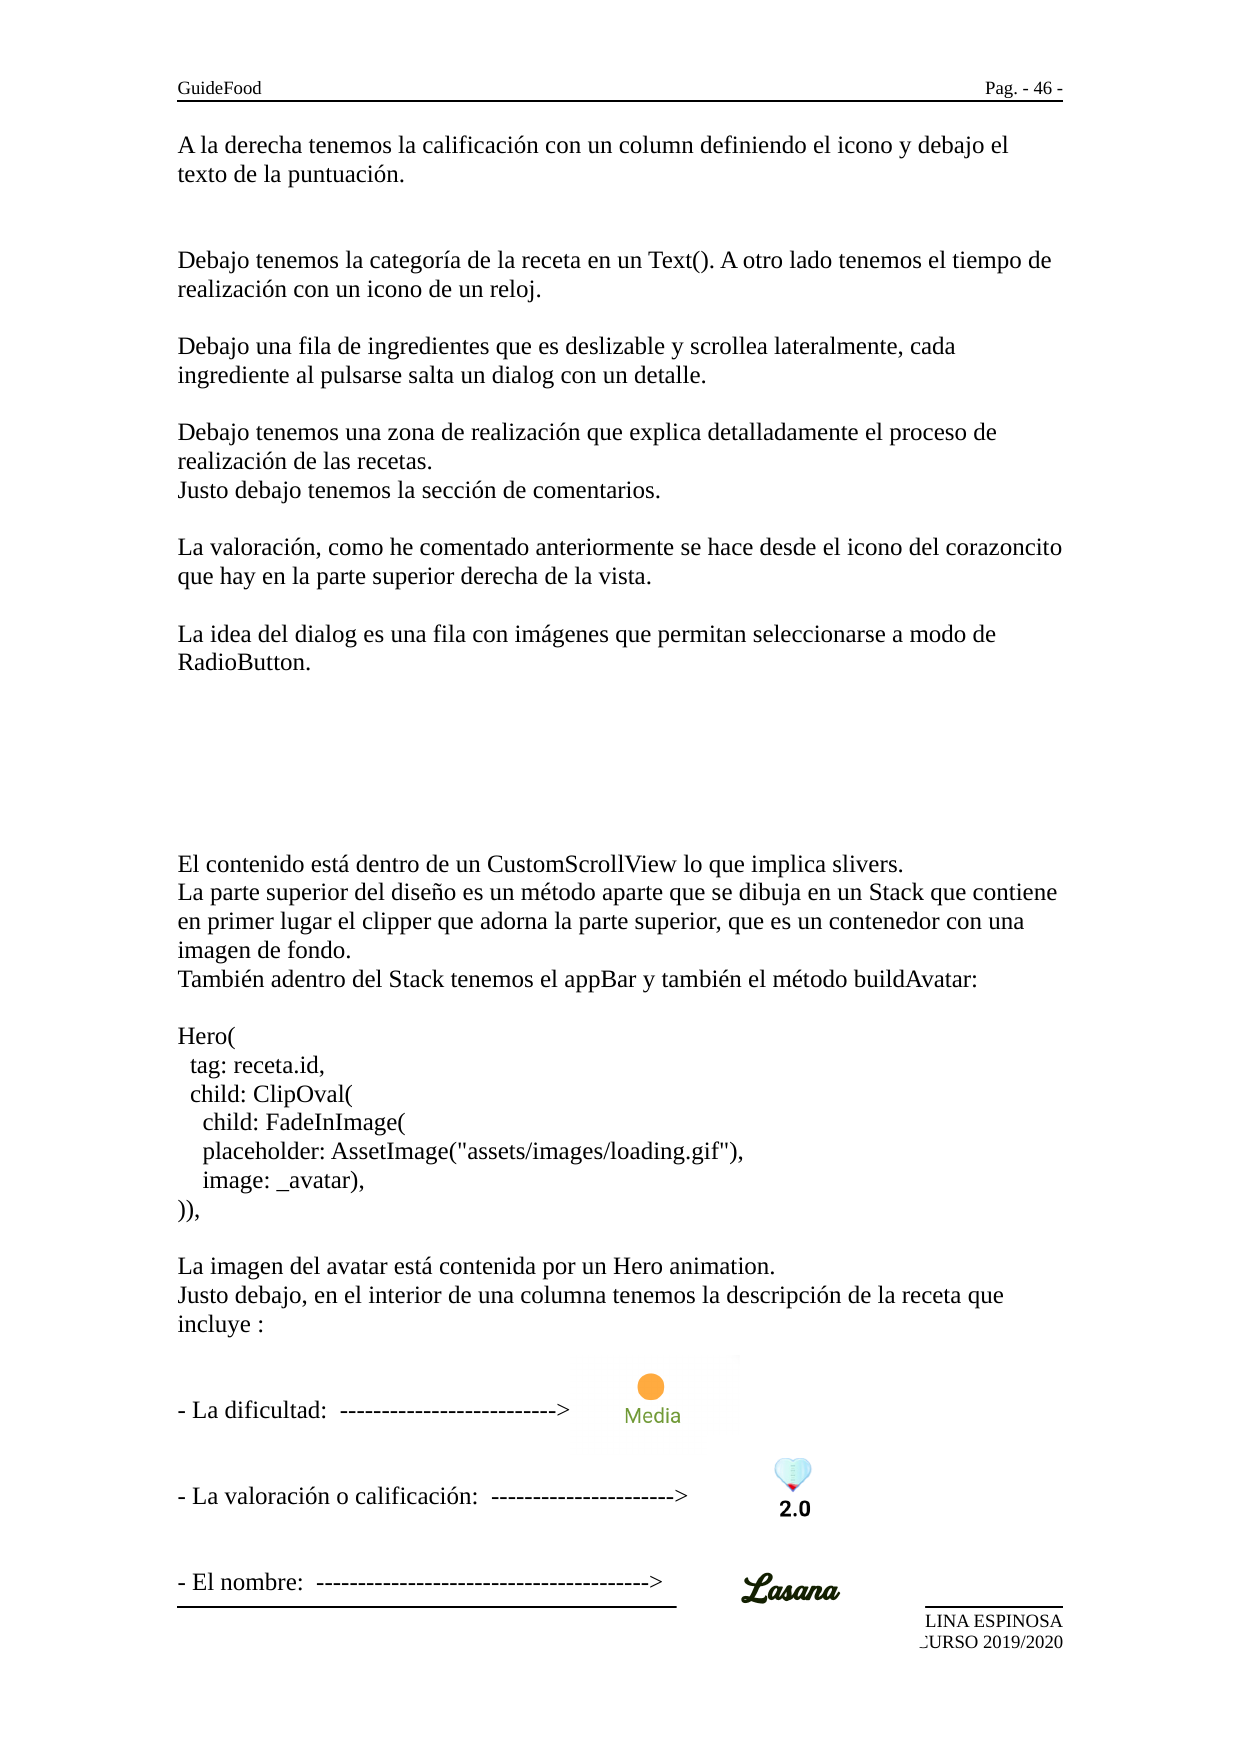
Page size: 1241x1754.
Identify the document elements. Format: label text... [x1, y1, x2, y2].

text Debajo tenemos una zona de realización que explica detalladamente el proceso de realización de las recetas. [177, 417, 1063, 475]
text La parte superior del diseño es un método aparte que se dibuja en un Stack que contiene en primer lugar el clipper que adorna la parte superior, que es un contenedor con una imagen de fondo. [177, 877, 1063, 964]
text La valoración, como he comentado anteriormente se hace desde el icono del corazoncito que hay en la parte superior derecha de la vista. [177, 532, 1063, 590]
picture [676, 1543, 926, 1590]
text La idea del dialog es una fila con imágenes que permitan seleccionarse a modo de RadioButton. [177, 619, 1063, 676]
text - El nombre: ----------------------------------------> [177, 1567, 1063, 1596]
text Debajo una fila de ingredientes que es deslizable y scrollea lateralmente, cada ingrediente al pulsarse salta un dialog con un detalle. [177, 331, 1063, 389]
text - La dificultad: --------------------------> [177, 1395, 1063, 1424]
text placeholder: AssetImage("assets/images/loading.gif"), [177, 1136, 1063, 1165]
text Hero( [177, 1021, 1063, 1050]
text El contenido está dentro de un CustomScrollView lo que implica slivers. [177, 849, 1063, 877]
text Debajo tenemos la categoría de la receta en un Text(). A otro lado tenemos el tiempo de realización con un icono de un reloj. [177, 245, 1063, 302]
text - La valoración o calificación: ----------------------> [177, 1481, 1063, 1510]
text La imagen del avatar está contenida por un Hero animation. [177, 1251, 1063, 1280]
text Justo debajo tenemos la sección de comentarios. [177, 475, 1063, 504]
text A la derecha tenemos la calificación con un column definiendo el icono y debajo el texto de la puntuación. [177, 130, 1063, 187]
text Justo debajo, en el interior de una columna tenemos la descripción de la receta que incluye : [177, 1280, 1063, 1337]
text También adentro del Stack tenemos el appBar y también el método buildAvatar: [177, 964, 1063, 992]
text child: ClipOval( [177, 1079, 1063, 1107]
text child: FadeInImage( [177, 1107, 1063, 1136]
text tag: receta.id, [177, 1050, 1063, 1079]
text )), [177, 1194, 1063, 1222]
text image: _avatar), [177, 1165, 1063, 1194]
